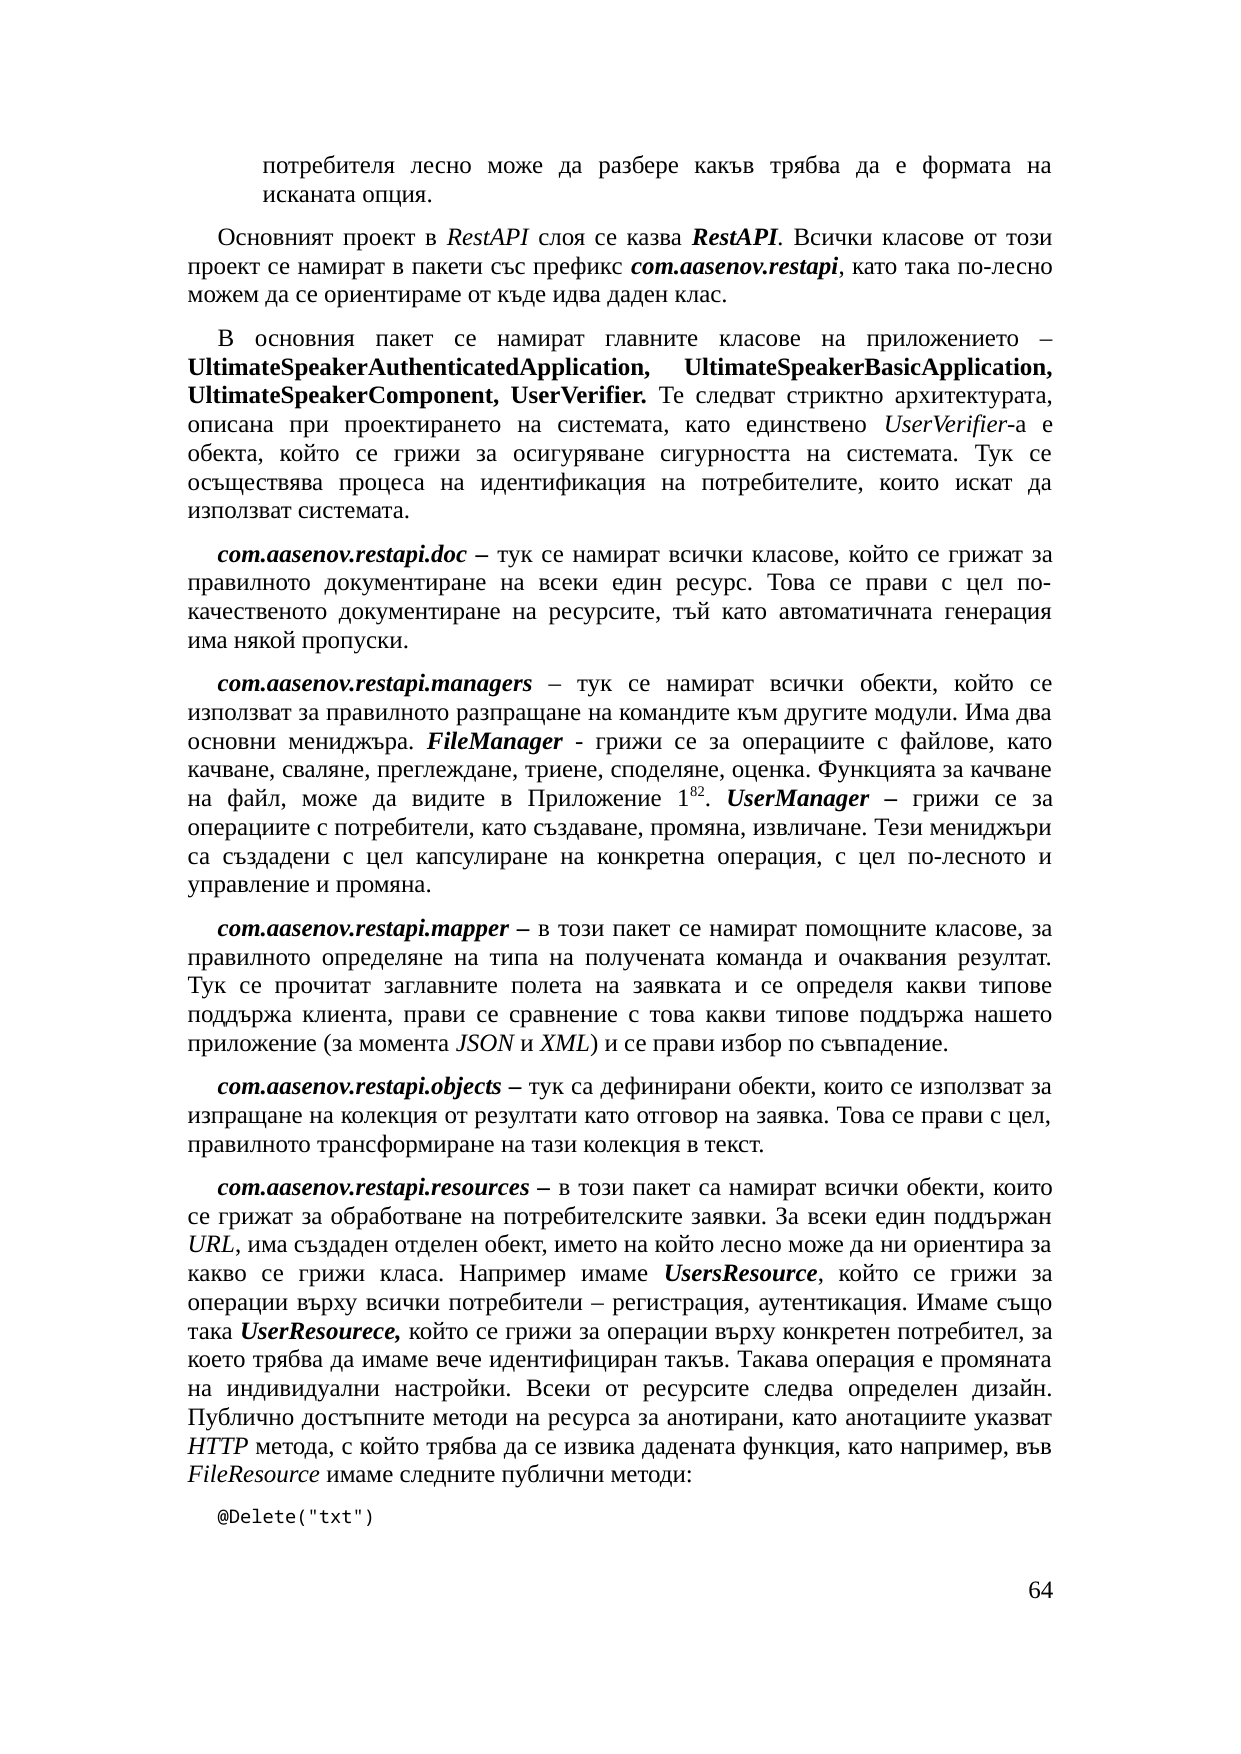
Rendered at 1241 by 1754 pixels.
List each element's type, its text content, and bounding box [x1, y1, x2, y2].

list потребителя лесно може да разбере какъв трябва да е формата на исканата опция. [225, 150, 1053, 207]
text com.aasenov.restapi.managers – тук се намират всички обекти, който се използват за правилното разпращане на командите към другите модули. Има два основни мениджъра. FileManager - грижи се за операциите с файлове, като качване, сваляне, преглеждане, триене, споделяне, оценка. Функцията за качване на файл, може да видите в Приложение 182. UserManager – грижи се за операциите с потребители, като създаване, промяна, извличане. Тези мениджъри са създадени с цел капсулиране на конкретна операция, с цел по-лесното и управление и промяна. [187, 668, 1053, 898]
text Основният проект в RestAPI слоя се казва RestAPI. Всички класове от този проект се намират в пакети със префикс com.aasenov.restapi, като така по-лесно можем да се ориентираме от къде идва даден клас. [187, 222, 1053, 308]
text com.aasenov.restapi.mapper – в този пакет се намират помощните класове, за правилното определяне на типа на получената команда и очаквания резултат. Тук се прочитат заглавните полета на заявката и се определя какви типове поддържа клиента, прави се сравнение с това какви типове поддържа нашето приложение (за момента JSON и XML) и се прави избор по съвпадение. [187, 913, 1053, 1057]
text com.aasenov.restapi.doc – тук се намират всички класове, който се грижат за правилното документиране на всеки един ресурс. Това се прави с цел по-качественото документиране на ресурсите, тъй като автоматичната генерация има някой пропуски. [187, 539, 1053, 654]
text В основния пакет се намират главните класове на приложението – UltimateSpeakerAuthenticatedApplication, UltimateSpeakerBasicApplication, UltimateSpeakerComponent, UserVerifier. Те следват стриктно архитектурата, описана при проектирането на системата, като единствено UserVerifier-а е обекта, който се грижи за осигуряване сигурността на системата. Тук се осъществява процеса на идентификация на потребителите, които искат да използват системата. [187, 323, 1053, 524]
text com.aasenov.restapi.objects – тук са дефинирани обекти, които се използват за изпращане на колекция от резултати като отговор на заявка. Това се прави с цел, правилното трансформиране на тази колекция в текст. [187, 1071, 1053, 1157]
text com.aasenov.restapi.resources – в този пакет са намират всички обекти, които се грижат за обработване на потребителските заявки. За всеки един поддържан URL, има създаден отделен обект, името на който лесно може да ни ориентира за какво се грижи класа. Например имаме UsersResource, който се грижи за операции върху всички потребители – регистрация, аутентикация. Имаме също така UserResourece, който се грижи за операции върху конкретен потребител, за което трябва да имаме вече идентифициран такъв. Такава операция е промяната на индивидуални настройки. Всеки от ресурсите следва определен дизайн. Публично достъпните методи на ресурса за анотирани, като анотациите указват HTTP метода, с който трябва да се извика дадената функция, като например, във FileResource имаме следните публични методи: [187, 1172, 1053, 1488]
text @Delete("txt") [187, 1503, 1053, 1528]
